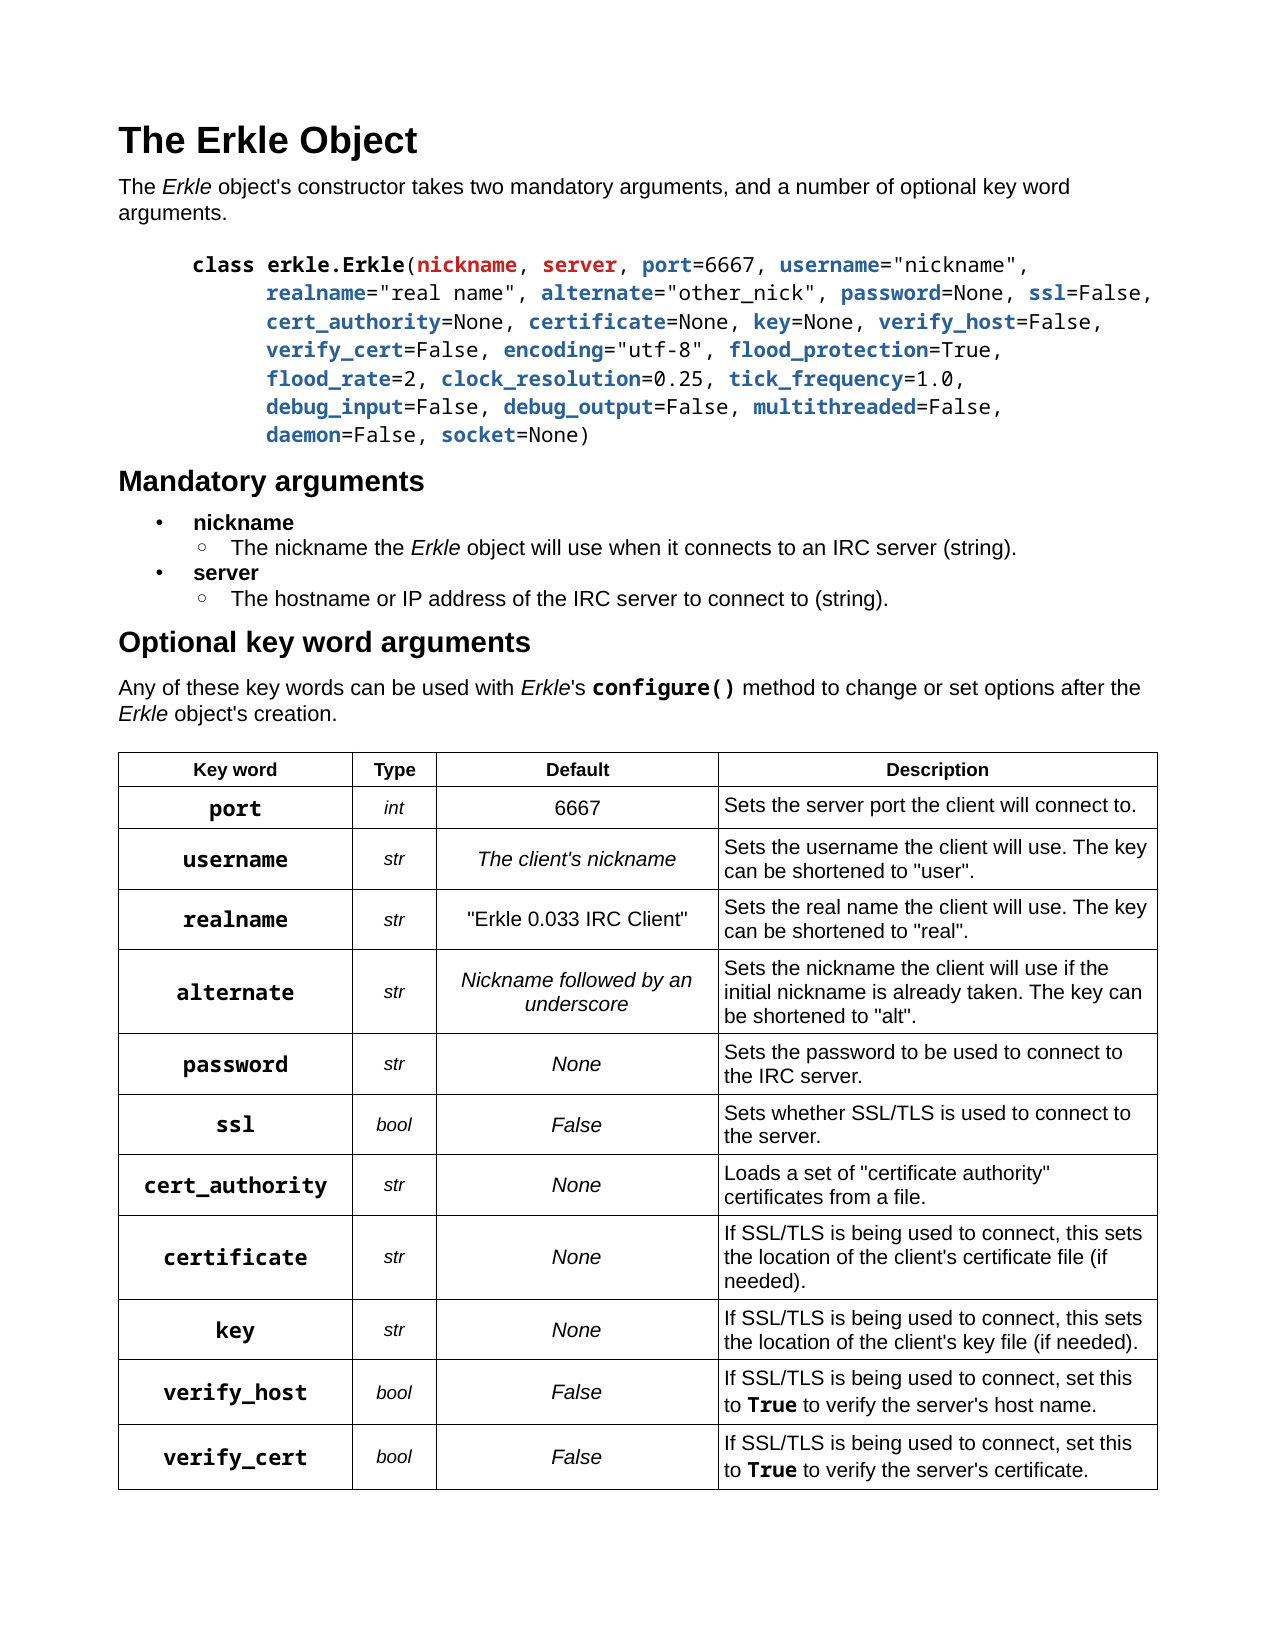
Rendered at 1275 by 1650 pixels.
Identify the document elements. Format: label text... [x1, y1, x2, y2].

table_cell If SSL/TLS is being used to connect, set this to True to verify the server's host name. [719, 1360, 1157, 1424]
table_cell None [437, 1216, 718, 1299]
subtitle The Erkle Object [118, 118, 1157, 162]
table_cell str [353, 1034, 436, 1094]
table_cell Sets the username the client will use. The key can be shortened to "user". [719, 829, 1157, 888]
table_cell port [119, 787, 352, 828]
table_cell str [353, 829, 436, 888]
table_cell Nickname followed by an underscore [437, 950, 718, 1033]
table_cell ssl [119, 1095, 352, 1154]
table_cell verify_host [119, 1360, 352, 1424]
table_cell certificate [119, 1216, 352, 1299]
table_cell False [437, 1425, 718, 1489]
table_cell username [119, 829, 352, 888]
table_cell False [437, 1360, 718, 1424]
table_cell verify_cert [119, 1425, 352, 1489]
table_cell Sets the real name the client will use. The key can be shortened to "real". [719, 890, 1157, 949]
table_cell If SSL/TLS is being used to connect, this sets the location of the client's certificate file (if needed). [719, 1216, 1157, 1299]
table_cell None [437, 1155, 718, 1214]
table_header Default [437, 753, 718, 786]
table_cell Sets the server port the client will connect to. [719, 787, 1157, 828]
table_cell Loads a set of "certificate authority" certificates from a file. [719, 1155, 1157, 1214]
table_cell str [353, 1216, 436, 1299]
text Any of these key words can be used with Erkle's configure() method to change or set options after the Erkle object's creation. [118, 671, 1157, 726]
table_cell None [437, 1034, 718, 1094]
table_cell If SSL/TLS is being used to connect, this sets the location of the client's key file (if needed). [719, 1300, 1157, 1359]
table_cell int [353, 787, 436, 828]
text class erkle.Erkle(nickname, server, port=6667, username="nickname", [192, 250, 1157, 278]
table_cell bool [353, 1095, 436, 1154]
text realname="real name", alternate="other_nick", password=None, ssl=False, cert_authority=None, certificate=None, key=None, verify_host=False, verify_cert=False, encoding="utf-8", flood_protection=True, flood_rate=2, clock_resolution=0.25, tick_frequency=1.0, debug_input=False, debug_output=False, multithreaded=False, daemon=False, socket=None) [266, 278, 1157, 449]
list server [156, 560, 1157, 585]
table_header Description [719, 753, 1157, 786]
list The nickname the Erkle object will use when it connects to an IRC server (string). [193, 535, 1157, 560]
subtitle Optional key word arguments [118, 625, 1157, 659]
text The Erkle object's constructor takes two mandatory arguments, and a number of optional key word arguments. [118, 174, 1157, 225]
table_cell bool [353, 1360, 436, 1424]
table_cell Sets the nickname the client will use if the initial nickname is already taken. The key can be shortened to "alt". [719, 950, 1157, 1033]
table_cell alternate [119, 950, 352, 1033]
table_cell 6667 [437, 787, 718, 828]
table_cell Sets the password to be used to connect to the IRC server. [719, 1034, 1157, 1094]
table_cell str [353, 890, 436, 949]
table_cell "Erkle 0.033 IRC Client" [437, 890, 718, 949]
table_cell If SSL/TLS is being used to connect, set this to True to verify the server's certificate. [719, 1425, 1157, 1489]
table_cell bool [353, 1425, 436, 1489]
table_cell str [353, 950, 436, 1033]
table_cell str [353, 1300, 436, 1359]
table_cell None [437, 1300, 718, 1359]
table_cell realname [119, 890, 352, 949]
table_cell str [353, 1155, 436, 1214]
table_cell password [119, 1034, 352, 1094]
subtitle Mandatory arguments [118, 463, 1157, 497]
table_cell The client's nickname [437, 829, 718, 888]
list nickname [156, 510, 1157, 535]
table_header Type [353, 753, 436, 786]
table_cell False [437, 1095, 718, 1154]
table_cell Sets whether SSL/TLS is used to connect to the server. [719, 1095, 1157, 1154]
list The hostname or IP address of the IRC server to connect to (string). [193, 585, 1157, 611]
table_cell key [119, 1300, 352, 1359]
table_header Key word [119, 753, 352, 786]
table_cell cert_authority [119, 1155, 352, 1214]
